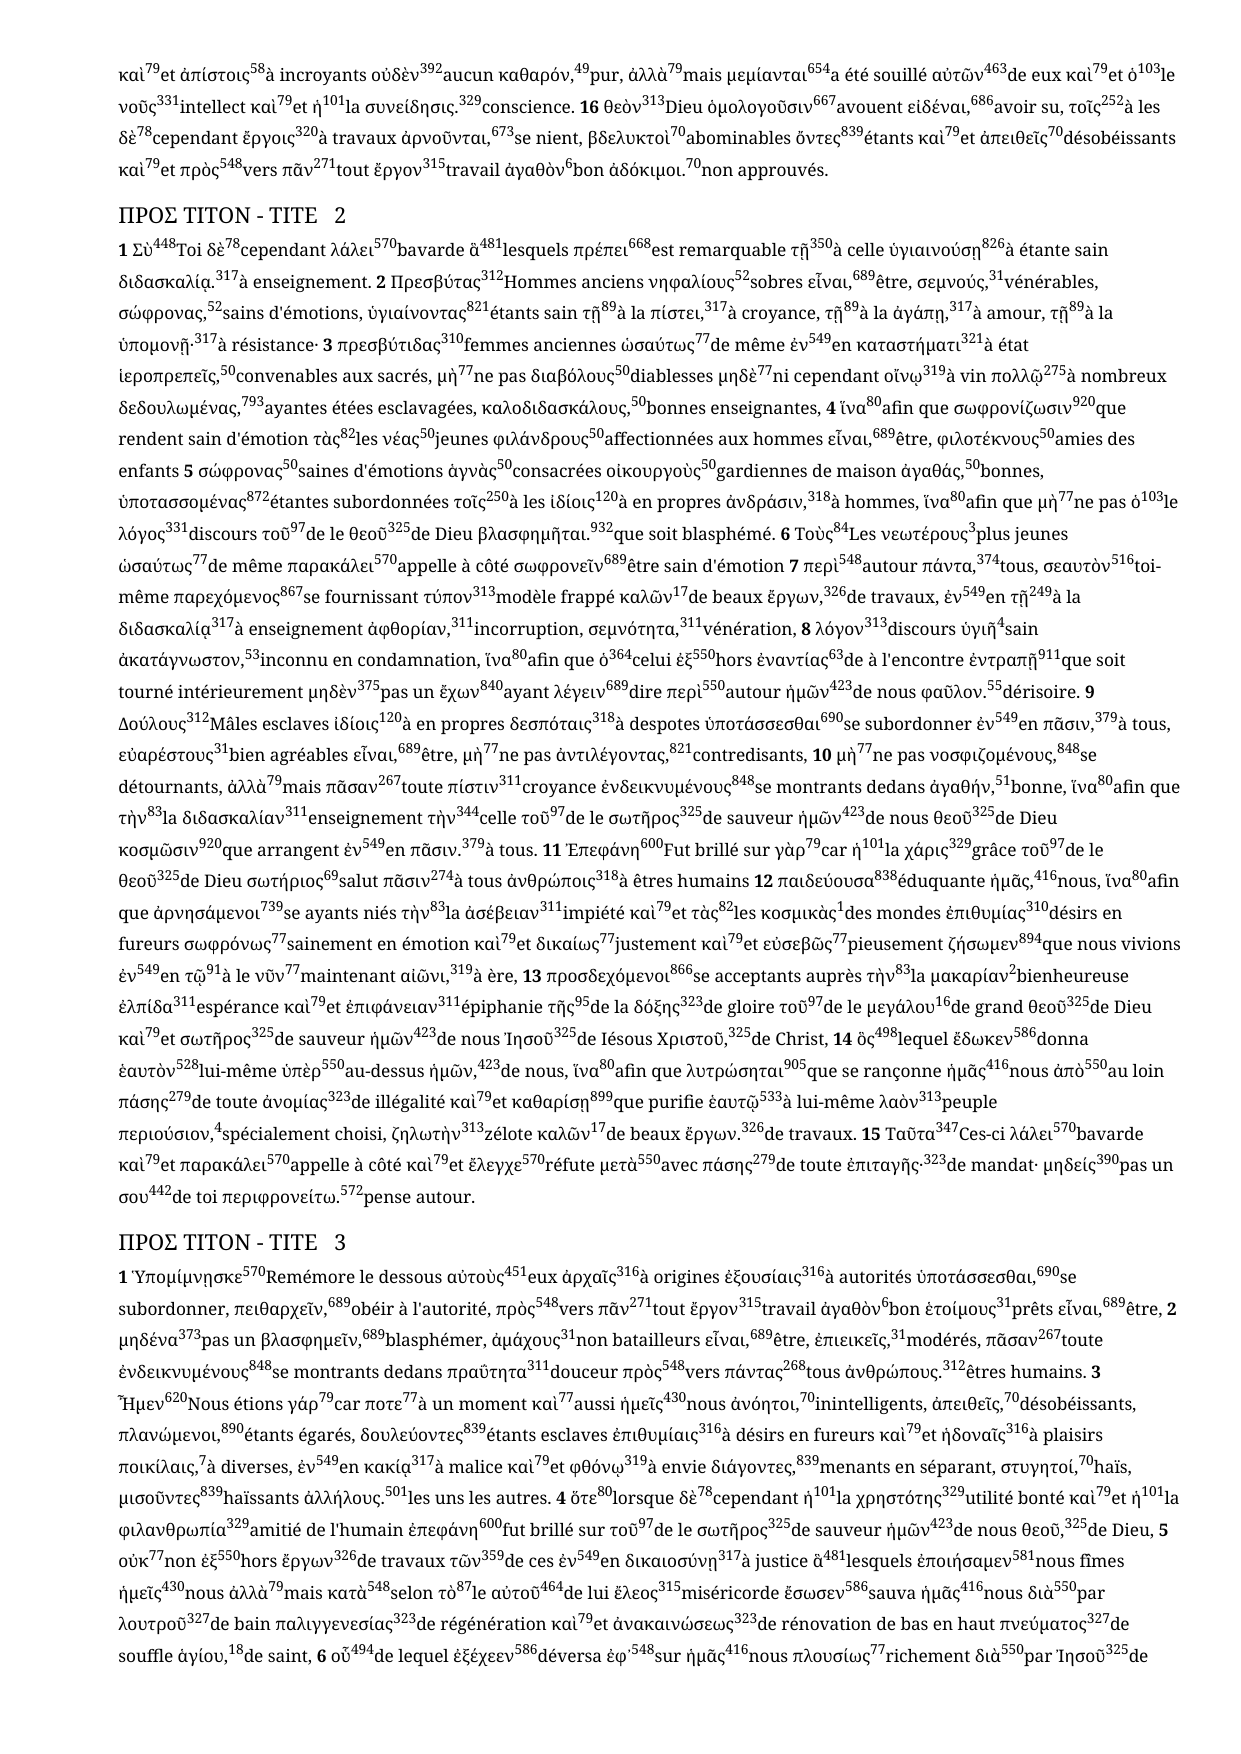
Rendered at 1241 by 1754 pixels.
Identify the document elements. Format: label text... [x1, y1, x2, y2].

text ΠΡΟΣ ΤΙΤΟΝ - TITE 3 [118, 1227, 1181, 1257]
text 1 Σὺ448Toi δὲ78cependant λάλει570bavarde ἃ481lesquels πρέπει668est remarquable τῇ350à celle ὑγιαινούσῃ826à étante sain διδασκαλίᾳ.317à enseignement. 2 Πρεσβύτας312Hommes anciens νηφαλίους52sobres εἶναι,689être, σεμνούς,31vénérables, σώφρονας,52sains d'émotions, ὑγιαίνοντας821étants sain τῇ89à la πίστει,317à croyance, τῇ89à la ἀγάπῃ,317à amour, τῇ89à la ὑπομονῇ·317à résistance· 3 πρεσβύτιδας310femmes anciennes ὡσαύτως77de même ἐν549en καταστήματι321à état ἱεροπρεπεῖς,50convenables aux sacrés, μὴ77ne pas διαβόλους50diablesses μηδὲ77ni cependant οἴνῳ319à vin πολλῷ275à nombreux δεδουλωμένας,793ayantes étées esclavagées, καλοδιδασκάλους,50bonnes enseignantes, 4 ἵνα80afin que σωφρονίζωσιν920que rendent sain d'émotion τὰς82les νέας50jeunes φιλάνδρους50affectionnées aux hommes εἶναι,689être, φιλοτέκνους50amies des enfants 5 σώφρονας50saines d'émotions ἁγνὰς50consacrées οἰκουργοὺς50gardiennes de maison ἀγαθάς,50bonnes, ὑποτασσομένας872étantes subordonnées τοῖς250à les ἰδίοις120à en propres ἀνδράσιν,318à hommes, ἵνα80afin que μὴ77ne pas ὁ103le λόγος331discours τοῦ97de le θεοῦ325de Dieu βλασφημῆται.932que soit blasphémé. 6 Τοὺς84Les νεωτέρους3plus jeunes ὡσαύτως77de même παρακάλει570appelle à côté σωφρονεῖν689être sain d'émotion 7 περὶ548autour πάντα,374tous, σεαυτὸν516toi-même παρεχόμενος867se fournissant τύπον313modèle frappé καλῶν17de beaux ἔργων,326de travaux, ἐν549en τῇ249à la διδασκαλίᾳ317à enseignement ἀφθορίαν,311incorruption, σεμνότητα,311vénération, 8 λόγον313discours ὑγιῆ4sain ἀκατάγνωστον,53inconnu en condamnation, ἵνα80afin que ὁ364celui ἐξ550hors ἐναντίας63de à l'encontre ἐντραπῇ911que soit tourné intérieurement μηδὲν375pas un ἔχων840ayant λέγειν689dire περὶ550autour ἡμῶν423de nous φαῦλον.55dérisoire. 9 Δούλους312Mâles esclaves ἰδίοις120à en propres δεσπόταις318à despotes ὑποτάσσεσθαι690se subordonner ἐν549en πᾶσιν,379à tous, εὐαρέστους31bien agréables εἶναι,689être, μὴ77ne pas ἀντιλέγοντας,821contredisants, 10 μὴ77ne pas νοσφιζομένους,848se détournants, ἀλλὰ79mais πᾶσαν267toute πίστιν311croyance ἐνδεικνυμένους848se montrants dedans ἀγαθήν,51bonne, ἵνα80afin que τὴν83la διδασκαλίαν311enseignement τὴν344celle τοῦ97de le σωτῆρος325de sauveur ἡμῶν423de nous θεοῦ325de Dieu κοσμῶσιν920que arrangent ἐν549en πᾶσιν.379à tous. 11 Ἐπεφάνη600Fut brillé sur γὰρ79car ἡ101la χάρις329grâce τοῦ97de le θεοῦ325de Dieu σωτήριος69salut πᾶσιν274à tous ἀνθρώποις318à êtres humains 12 παιδεύουσα838éduquante ἡμᾶς,416nous, ἵνα80afin que ἀρνησάμενοι739se ayants niés τὴν83la ἀσέβειαν311impiété καὶ79et τὰς82les κοσμικὰς1des mondes ἐπιθυμίας310désirs en fureurs σωφρόνως77sainement en émotion καὶ79et δικαίως77justement καὶ79et εὐσεβῶς77pieusement ζήσωμεν894que nous vivions ἐν549en τῷ91à le νῦν77maintenant αἰῶνι,319à ère, 13 προσδεχόμενοι866se acceptants auprès τὴν83la μακαρίαν2bienheureuse ἐλπίδα311espérance καὶ79et ἐπιφάνειαν311épiphanie τῆς95de la δόξης323de gloire τοῦ97de le μεγάλου16de grand θεοῦ325de Dieu καὶ79et σωτῆρος325de sauveur ἡμῶν423de nous Ἰησοῦ325de Iésous Χριστοῦ,325de Christ, 14 ὃς498lequel ἔδωκεν586donna ἑαυτὸν528lui-même ὑπὲρ550au-dessus ἡμῶν,423de nous, ἵνα80afin que λυτρώσηται905que se rançonne ἡμᾶς416nous ἀπὸ550au loin πάσης279de toute ἀνομίας323de illégalité καὶ79et καθαρίσῃ899que purifie ἑαυτῷ533à lui-même λαὸν313peuple περιούσιον,4spécialement choisi, ζηλωτὴν313zélote καλῶν17de beaux ἔργων.326de travaux. 15 Ταῦτα347Ces-ci λάλει570bavarde καὶ79et παρακάλει570appelle à côté καὶ79et ἔλεγχε570réfute μετὰ550avec πάσης279de toute ἐπιταγῆς·323de mandat· μηδείς390pas un σου442de toi περιφρονείτω.572pense autour. [118, 234, 1181, 1208]
text 1 Ὑπομίμνῃσκε570Remémore le dessous αὐτοὺς451eux ἀρχαῖς316à origines ἐξουσίαις316à autorités ὑποτάσσεσθαι,690se subordonner, πειθαρχεῖν,689obéir à l'autorité, πρὸς548vers πᾶν271tout ἔργον315travail ἀγαθὸν6bon ἑτοίμους31prêts εἶναι,689être, 2 μηδένα373pas un βλασφημεῖν,689blasphémer, ἀμάχους31non batailleurs εἶναι,689être, ἐπιεικεῖς,31modérés, πᾶσαν267toute ἐνδεικνυμένους848se montrants dedans πραΰτητα311douceur πρὸς548vers πάντας268tous ἀνθρώπους.312êtres humains. 3 Ἦμεν620Nous étions γάρ79car ποτε77à un moment καὶ77aussi ἡμεῖς430nous ἀνόητοι,70inintelligents, ἀπειθεῖς,70désobéissants, πλανώμενοι,890étants égarés, δουλεύοντες839étants esclaves ἐπιθυμίαις316à désirs en fureurs καὶ79et ἡδοναῖς316à plaisirs ποικίλαις,7à diverses, ἐν549en κακίᾳ317à malice καὶ79et φθόνῳ319à envie διάγοντες,839menants en séparant, στυγητοί,70haïs, μισοῦντες839haïssants ἀλλήλους.501les uns les autres. 4 ὅτε80lorsque δὲ78cependant ἡ101la χρηστότης329utilité bonté καὶ79et ἡ101la φιλανθρωπία329amitié de l'humain ἐπεφάνη600fut brillé sur τοῦ97de le σωτῆρος325de sauveur ἡμῶν423de nous θεοῦ,325de Dieu, 5 οὐκ77non ἐξ550hors ἔργων326de travaux τῶν359de ces ἐν549en δικαιοσύνῃ317à justice ἃ481lesquels ἐποιήσαμεν581nous fîmes ἡμεῖς430nous ἀλλὰ79mais κατὰ548selon τὸ87le αὐτοῦ464de lui ἔλεος315miséricorde ἔσωσεν586sauva ἡμᾶς416nous διὰ550par λουτροῦ327de bain παλιγγενεσίας323de régénération καὶ79et ἀνακαινώσεως323de rénovation de bas en haut πνεύματος327de souffle ἁγίου,18de saint, 6 οὗ494de lequel ἐξέχεεν586déversa ἐφ᾽548sur ἡμᾶς416nous πλουσίως77richement διὰ550par Ἰησοῦ325de Iésous Χριστοῦ325de Christ τοῦ97de le σωτῆρος325de sauveur ἡμῶν,423de nous, 7 ἵνα80afin que δικαιωθέντες759ayants étés justifiés τῇ89à la ἐκείνου358de celui-là χάριτι317à grâce κληρονόμοι330héritiers γενηθῶμεν906que nous soyons devenu κατ᾽548selon ἐλπίδα311espérance ζωῆς323de vie αἰωνίου.14de éternelle. 8 Πιστὸς47Croyable ὁ103le λόγος·331discours· καὶ79et περὶ550autour τούτων359de ces-ci βούλομαί670je m'ai dessein σε437toi διαβεβαιοῦσθαι,690se affirmer au travers, ἵνα80afin que φροντίζωσιν920que réfléchissent καλῶν17de beaux ἔργων326de travaux προΐστασθαι690se dresser au-devant οἱ363ceux πεπιστευκότες782ayants crus θεῷ·319à Dieu· ταῦτά365ces-ci ἐστιν668est καλὰ48beaux καὶ79et ὠφέλιμα48profitables τοῖς90à les ἀνθρώποις.318à êtres humains. 9 μωρὰς1folles δὲ78cependant ζητήσεις310recherches καὶ79et γενεαλογίας310généalogies καὶ79et ἔρεις310discordes καὶ79et μάχας310batailles νομικὰς1légistes περιΐστασο·574te dresse autour· εἰσὶν667sont γὰρ79car ἀνωφελεῖς68improfitables καὶ79et μάταιοι.68vaines. 10 αἱρετικὸν4hérétique ἄνθρωπον313être humain μετὰ548après μίαν177une καὶ79et δευτέραν201deuxième νουθεσίαν311admonition παραιτοῦ,574te demande à côté, 11 εἰδὼς783ayant su ὅτι80en ce que ἐξέστραπται654a été tourné à l'excès ὁ103le τοιοῦτος364tel καὶ79et ἁμαρτάνει668faute ὢν840étant αὐτοκατάκριτος.47condamné lui-même. 12 Ὅταν80Lorsque le cas échéant πέμψω895que je mande Ἀρτεμᾶν313Artémas πρὸς548vers σὲ437toi ἢ79ou Τύχικον,313Tuchikos, σπούδασον554sois en hâte ἐλθεῖν681venir πρός548vers με417moi εἰς548envers Νικόπολιν,311Nicopolis, ἐκεῖ77là γὰρ79car κέκρικα638j'ai jugé παραχειμάσαι.681hiverner à côté. 13 Ζηνᾶν313Zénas τὸν85le νομικὸν4légiste καὶ79et Ἀπολλῶν313Apollos σπουδαίως77hâtivement πρόπεμψον,554mande en avant, ἵνα80afin que μηδὲν392pas un αὐτοῖς457à eux λείπῃ.921que laisse. 14 μανθανέτωσαν571apprennent δὲ78cependant καὶ77aussi οἱ102les ἡμέτεροι426nos καλῶν17de beaux ἔργων326de travaux προΐστασθαι690se dresser au-devant εἰς548envers τὰς82les ἀναγκαίας1nécessaires χρείας,310besoins, ἵνα80afin que μὴ77ne pas ὦσιν920que soient ἄκαρποι.46sans fruits. 15 Ἀσπάζονταί673Se saluent σε437toi οἱ363ceux μετ᾽550avec ἐμοῦ424de moi πάντες.389tous. ἄσπασαι558te salue τοὺς345ceux φιλοῦντας821affectionnants ἡμᾶς416nous ἐν549en πίστει.317à croyance. Ἡ101La χάρις329grâce μετὰ550avec πάντων383de tous ὑμῶν.441de vous. [118, 1261, 1181, 1667]
text 1 Παῦλος331Paulus δοῦλος331mâle esclave θεοῦ,325de Dieu, ἀπόστολος331envoyé δὲ78cependant Ἰησοῦ325de Iésous Χριστοῦ325de Christ κατὰ548selon πίστιν311croyance ἐκλεκτῶν64de élus θεοῦ325de Dieu καὶ79et ἐπίγνωσιν311reconnaissance ἀληθείας323de vérité τῆς490de celle κατ᾽548selon εὐσέβειαν311piété 2 ἐπ᾽549sur ἐλπίδι317à espérance ζωῆς323de vie αἰωνίου,14de éternelle, ἣν478laquelle ἐπηγγείλατο592se promit ὁ103le ἀψευδὴς22qui ne ment pas θεὸς331Dieu πρὸ550d'avant χρόνων324de temps αἰωνίων,15de éternels, 3 ἐφανέρωσεν586rendit visible δὲ78cependant καιροῖς318à moments ἰδίοις120à en propres τὸν85le λόγον313discours αὐτοῦ464de lui ἐν549en κηρύγματι,321à annonce, ὃ482lequel ἐπιστεύθην596je fus cru ἐγὼ431moi κατ᾽548selon ἐπιταγὴν311mandat τοῦ97de le σωτῆρος325de sauveur ἡμῶν423de nous θεοῦ,325de Dieu, 4 Τίτῳ319à Titus γνησίῳ12à légitime τέκνῳ321à enfant κατὰ548selon κοινὴν2commune πίστιν,311croyance, χάρις329grâce καὶ79et εἰρήνη329paix ἀπὸ550au loin θεοῦ325de Dieu πατρὸς325de père καὶ79et Χριστοῦ325de Christ Ἰησοῦ325de Iésous τοῦ97de le σωτῆρος325de sauveur ἡμῶν.423de nous. 5 Τούτου360de Ce-ci χάριν552en grâce de ἀπέλιπόν582je laissai au loin σε437toi ἐν549en Κρήτῃ,317à Crète, ἵνα80afin que τὰ347ces λείποντα823laissants ἐπιδιορθώσῃ903que tu te mettes en ordre καὶ79et καταστήσῃς897que tu constitues κατὰ548selon πόλιν311cité πρεσβυτέρους,52plus anciens, ὡς80comme ἐγώ431moi σοι439à toi διεταξάμην,588je m'ordonnai au-travers, 6 εἴ80si τίς390un quelconque ἐστιν668est ἀνέγκλητος,47sans accusation, μιᾶς189de une γυναικὸς323de femme ἀνήρ,331homme, τέκνα314enfants ἔχων840ayant πιστά,54croyables, μὴ77ne pas ἐν549en κατηγορίᾳ317à accusation ἀσωτίας323de dissolution ἢ79ou ἀνυπότακτα.33insoumis. 7 δεῖ668attache de lien γὰρ79car τὸν85le ἐπίσκοπον313superviseur ἀνέγκλητον53sans accusation εἶναι689être ὡς80comme θεοῦ325de Dieu οἰκονόμον,313légiste de maison, μὴ77ne pas αὐθάδη,53arrogant, μὴ77ne pas ὀργίλον,53coléreux, μὴ77ne pas πάροινον,53à côté du vin, μὴ77ne pas πλήκτην,313frappeur, μὴ77ne pas αἰσχροκερδῆ,53escroqueur, 8 ἀλλὰ79mais φιλόξενον53affectionné à l'étranger φιλάγαθον53affectionné à ce qui est bon σώφρονα53sain d'émotion δίκαιον53juste ὅσιον53sacré ἐγκρατῆ,53maîtrisant intérieur, 9 ἀντεχόμενον849se tenant contre τοῦ97de le κατὰ548selon τὴν83la διδαχὴν311enseignement πιστοῦ16de croyable λόγου,325de discours, ἵνα80afin que δυνατὸς71puissant ᾖ921que soit καὶ79et παρακαλεῖν689appeler à côté ἐν549en τῇ89à la διδασκαλίᾳ317à enseignement τῇ350à celle ὑγιαινούσῃ826à étante sain καὶ79et τοὺς345ceux ἀντιλέγοντας821contredisants ἐλέγχειν.689réfuter. 10 Εἰσὶν667Sont γὰρ79car πολλοὶ389nombreux [καὶ]77[aussi] ἀνυπότακτοι,70insoumis, ματαιολόγοι70vains discoureurs καὶ79et φρεναπάται,330appâteurs d'émotions, μάλιστα77surtout οἱ363ceux ἐκ550hors τῆς95de la περιτομῆς,323de circoncision, 11 οὓς479lesquels δεῖ668attache de lien ἐπιστομίζειν,689mettre sur bouche, οἵτινες497lesquels des quelconques ὅλους268touts entiers οἴκους312maisons ἀνατρέπουσιν667renversent de bas en haut διδάσκοντες839enseignants ἃ481lesquels μὴ77ne pas δεῖ668attache de lien αἰσχροῦ18de honteux κέρδους327de gain χάριν.552en grâce de. 12 εἶπέν586dit τις390un quelconque ἐξ550hors αὐτῶν463de eux ἴδιος364en propre αὐτῶν463de eux προφήτης·331prophète· Κρῆτες330Crétois ἀεὶ77toujours ψεῦσται,330menteurs, κακὰ23malicieux θηρία,332bêtes sauvages, γαστέρες328ventres ἀργαί.19sans travaux. 13 ἡ101la μαρτυρία329témoignation αὕτη154celle-ci ἐστὶν668est ἀληθής.45vrai. δι᾽548par le fait de ἣν293laquelle αἰτίαν311cause ἔλεγχε570réfute αὐτοὺς451eux ἀποτόμως,77en longue scission, ἵνα80afin que ὑγιαίνωσιν920que soient sain ἐν549en τῇ89à la πίστει,317à croyance, 14 μὴ77ne pas προσέχοντες839attenants Ἰουδαϊκοῖς9à Ioudaiques μύθοις318à mythes καὶ79et ἐντολαῖς316à commandements ἀνθρώπων324de êtres humains ἀποστρεφομένων860de se détournants τὴν83la ἀλήθειαν.311vérité. 15 πάντα391tous καθαρὰ48purs τοῖς90à les καθαροῖς·58à purs· τοῖς351à ceux δὲ78cependant μεμιαμμένοις800à ayants étés souillés καὶ79et ἀπίστοις58à incroyants οὐδὲν392aucun καθαρόν,49pur, ἀλλὰ79mais μεμίανται654a été souillé αὐτῶν463de eux καὶ79et ὁ103le νοῦς331intellect καὶ79et ἡ101la συνείδησις.329conscience. 16 θεὸν313Dieu ὁμολογοῦσιν667avouent εἰδέναι,686avoir su, τοῖς252à les δὲ78cependant ἔργοις320à travaux ἀρνοῦνται,673se nient, βδελυκτοὶ70abominables ὄντες839étants καὶ79et ἀπειθεῖς70désobéissants καὶ79et πρὸς548vers πᾶν271tout ἔργον315travail ἀγαθὸν6bon ἀδόκιμοι.70non approuvés. [118, 59, 1181, 181]
text ΠΡΟΣ ΤΙΤΟΝ - TITE 2 [118, 200, 1181, 230]
